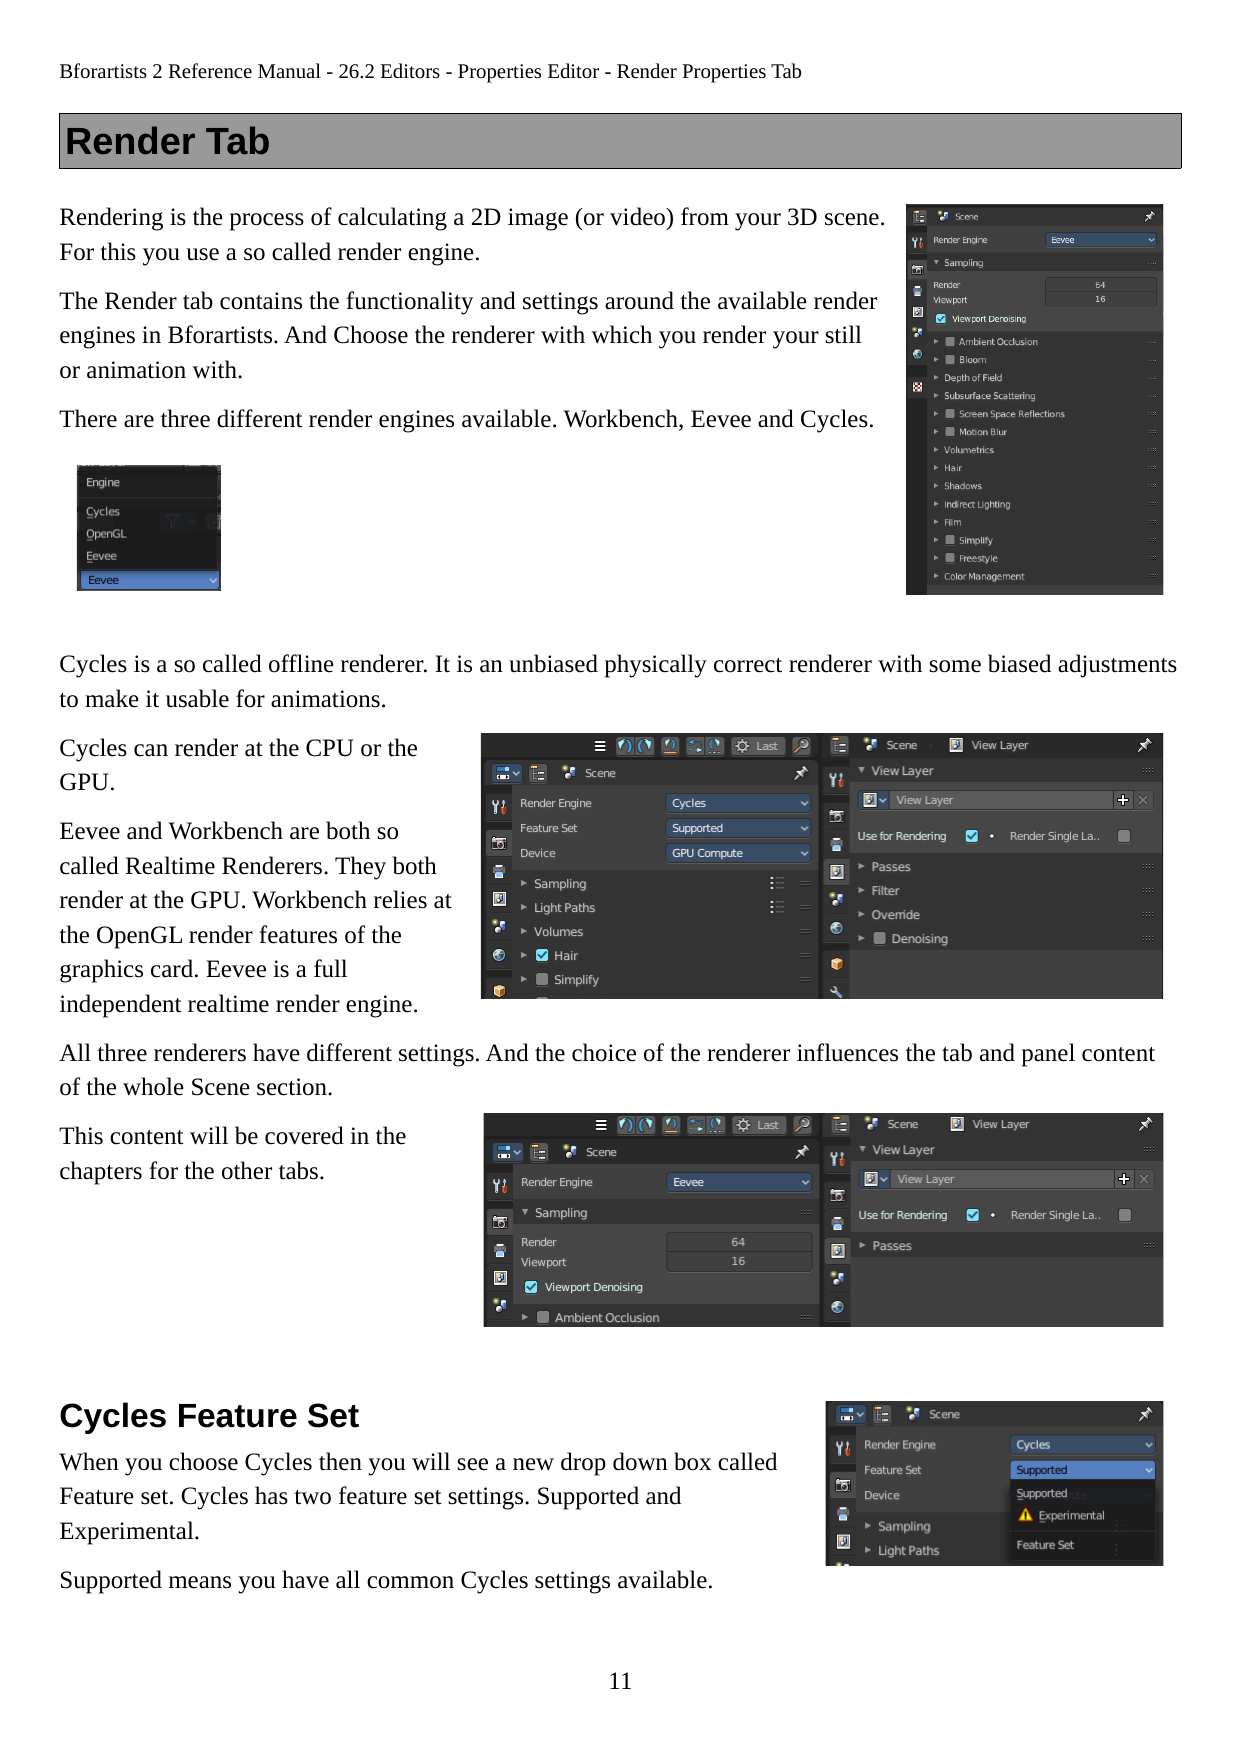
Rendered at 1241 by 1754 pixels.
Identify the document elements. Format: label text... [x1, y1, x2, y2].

text This content will be covered in the chapters for the other tabs. [59, 1121, 483, 1184]
picture [76, 465, 221, 591]
picture [906, 204, 1164, 595]
table_header Render Tab [60, 114, 1181, 168]
text Cycles is a so called offline renderer. It is an unbiased physically correct renderer with some biased adjustments to make it usable for animations. [59, 649, 1181, 712]
text When you choose Cycles then you will see a new drop down box called Feature set. Cycles has two feature set settings. Supported and Experimental. [59, 1447, 825, 1545]
picture [825, 1401, 1164, 1566]
picture [480, 733, 1164, 999]
text There are three different render engines available. Workbench, Eevee and Cycles. [59, 404, 906, 433]
text Eevee and Workbench are both so called Realtime Renderers. They both render at the GPU. Workbench relies at the OpenGL render features of the graphics card. Eevee is a full independent realtime render engine. [59, 816, 1181, 1017]
text Cycles can render at the CPU or the GPU. [59, 733, 480, 796]
subtitle Cycles Feature Set [59, 1396, 1181, 1434]
text Rendering is the process of calculating a 2D image (or video) from your 3D scene. For this you use a so called render engine. [59, 202, 1181, 266]
text [1164, 733, 1181, 796]
text All three renderers have different settings. And the choice of the renderer influences the tab and panel content of the whole Scene section. [59, 1038, 1181, 1101]
picture [483, 1113, 1164, 1327]
text Supported means you have all common Cycles settings available. [59, 1565, 1181, 1594]
text The Render tab contains the functionality and settings around the available render engines in Bforartists. And Choose the renderer with which you render your still or animation with. [59, 286, 906, 384]
